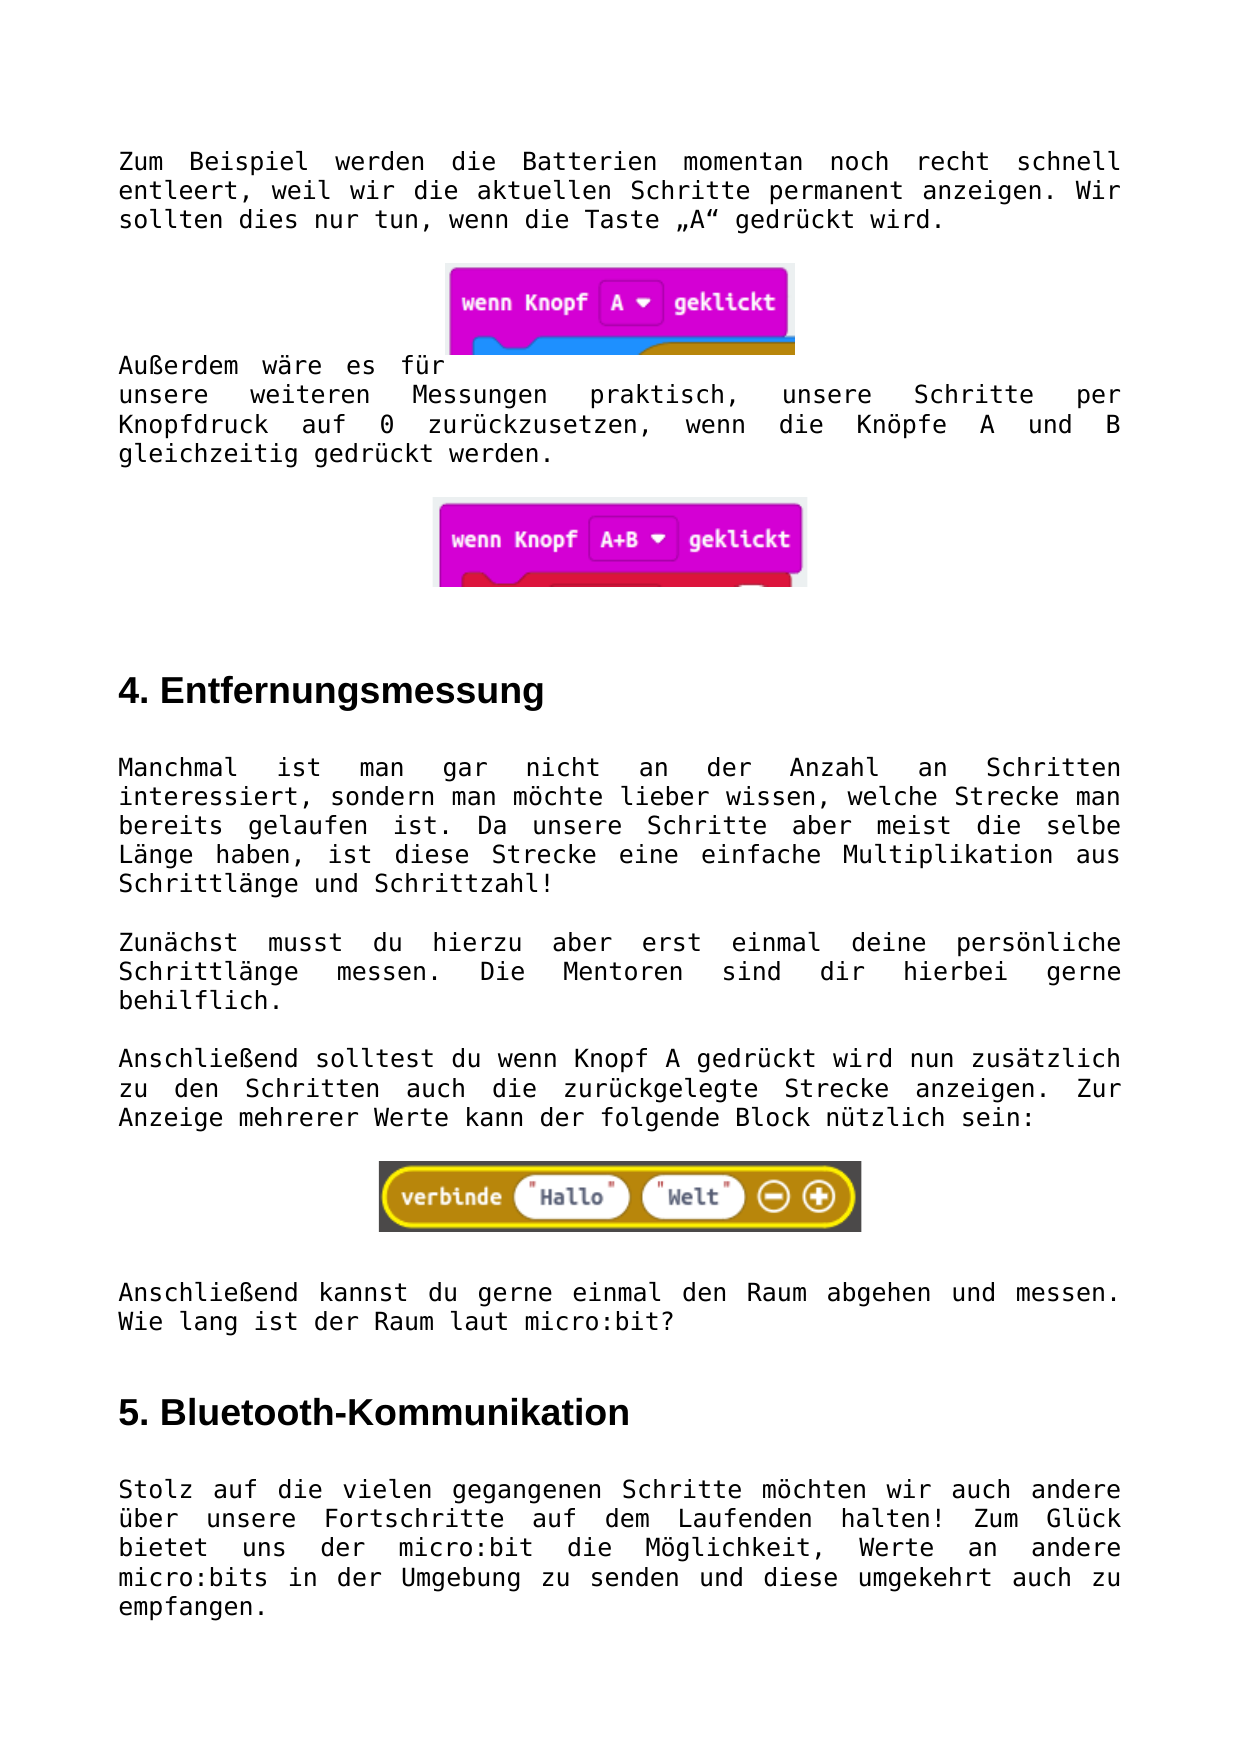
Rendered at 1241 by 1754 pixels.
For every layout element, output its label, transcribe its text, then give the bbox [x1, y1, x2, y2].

text Anschließend kannst du gerne einmal den Raum abgehen und messen. Wie lang ist der Raum laut micro:bit? [118, 1278, 1122, 1336]
text Anschließend solltest du wenn Knopf A gedrückt wird nun zusätzlich zu den Schritten auch die zurückgelegte Strecke anzeigen. Zur Anzeige mehrerer Werte kann der folgende Block nützlich sein: [118, 1044, 1122, 1132]
picture [445, 263, 795, 355]
picture [378, 1161, 862, 1232]
text Zum Beispiel werden die Batterien momentan noch recht schnell entleert, weil wir die aktuellen Schritte permanent anzeigen. Wir sollten dies nur tun, wenn die Taste „A“ gedrückt wird. [118, 147, 1122, 235]
text Zunächst musst du hierzu aber erst einmal deine persönliche Schrittlänge messen. Die Mentoren sind dir hierbei gerne behilflich. [118, 928, 1122, 1015]
subtitle 5. Bluetooth-Kommunikation [118, 1390, 1122, 1433]
picture [432, 497, 808, 587]
text Stolz auf die vielen gegangenen Schritte möchten wir auch andere über unsere Fortschritte auf dem Laufenden halten! Zum Glück bietet uns der micro:bit die Möglichkeit, Werte an andere micro:bits in der Umgebung zu senden und diese umgekehrt auch zu empfangen. [118, 1475, 1122, 1621]
subtitle 4. Entfernungsmessung [118, 668, 1122, 711]
text Außerdem wäre es für unsere weiteren Messungen praktisch, unsere Schritte per Knopfdruck auf 0 zurückzusetzen, wenn die Knöpfe A und B gleichzeitig gedrückt werden. [118, 351, 1122, 468]
text Manchmal ist man gar nicht an der Anzahl an Schritten interessiert, sondern man möchte lieber wissen, welche Strecke man bereits gelaufen ist. Da unsere Schritte aber meist die selbe Länge haben, ist diese Strecke eine einfache Multiplikation aus Schrittlänge und Schrittzahl! [118, 753, 1122, 899]
